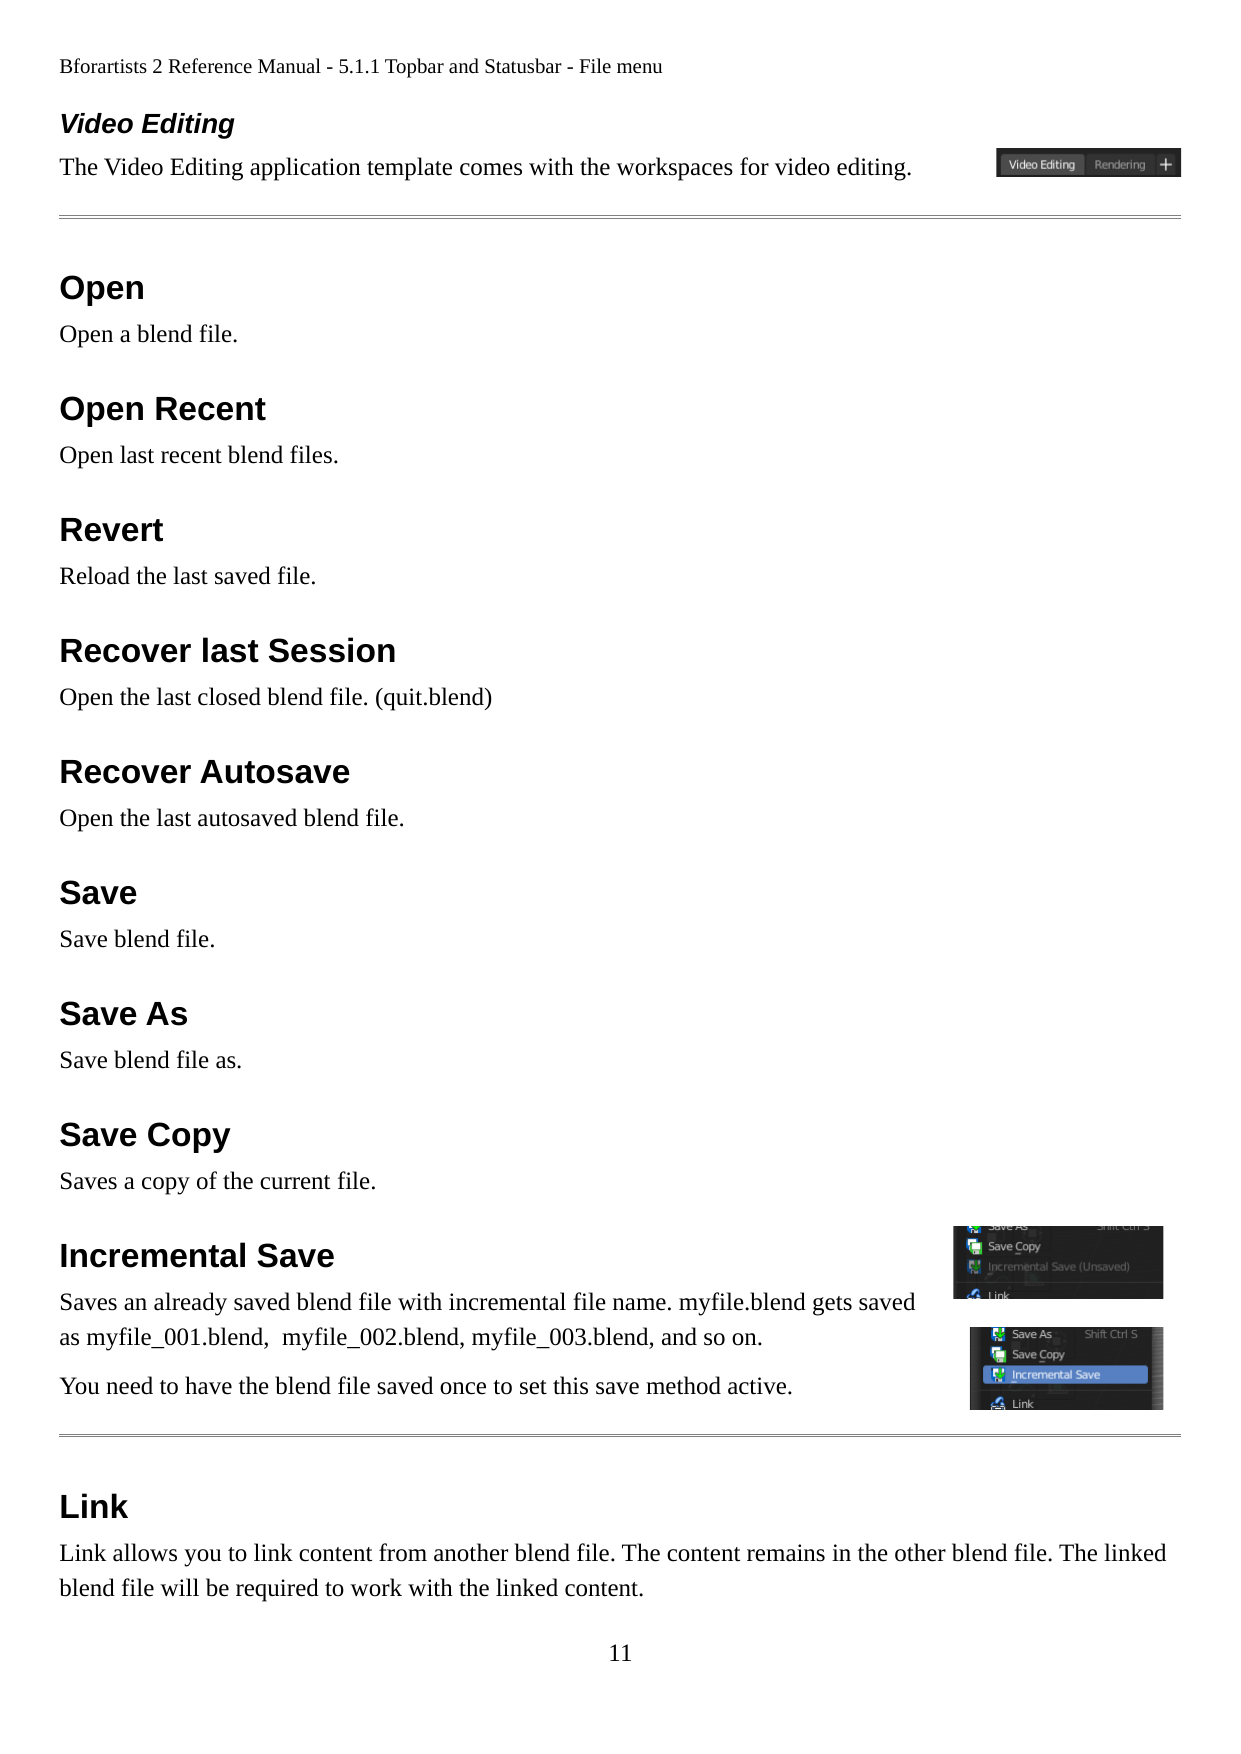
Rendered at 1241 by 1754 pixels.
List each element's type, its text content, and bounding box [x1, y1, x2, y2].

text Save blend file as. [59, 1045, 1181, 1074]
subtitle [1164, 1236, 1181, 1275]
text Open a blend file. [59, 319, 1181, 348]
text Open last recent blend files. [59, 440, 1181, 469]
picture [996, 148, 1182, 177]
text Reload the last saved file. [59, 561, 1181, 590]
picture [969, 1327, 1164, 1410]
text Saves a copy of the current file. [59, 1166, 1181, 1195]
subtitle Video Editing [59, 107, 1181, 139]
text Save blend file. [59, 924, 1181, 953]
subtitle Save [59, 873, 1181, 912]
subtitle Incremental Save [59, 1236, 953, 1275]
subtitle Recover last Session [59, 631, 1181, 670]
text Open the last autosaved blend file. [59, 803, 1181, 832]
text The Video Editing application template comes with the workspaces for video editing. [59, 152, 1181, 181]
subtitle Recover Autosave [59, 752, 1181, 791]
text Link allows you to link content from another blend file. The content remains in the other blend file. The linked blend file will be required to work with the linked content. [59, 1538, 1181, 1601]
subtitle Revert [59, 510, 1181, 549]
subtitle Open Recent [59, 389, 1181, 428]
subtitle Save As [59, 994, 1181, 1033]
subtitle Open [59, 268, 1181, 307]
subtitle Link [59, 1487, 1181, 1526]
text You need to have the blend file saved once to set this save method active. [59, 1371, 969, 1400]
subtitle Save Copy [59, 1115, 1181, 1154]
text Saves an already saved blend file with incremental file name. myfile.blend gets saved as myfile_001.blend, myfile_002.blend, myfile_003.blend, and so on. [59, 1287, 1181, 1351]
picture [953, 1226, 1164, 1299]
text Open the last closed blend file. (quit.blend) [59, 682, 1181, 711]
